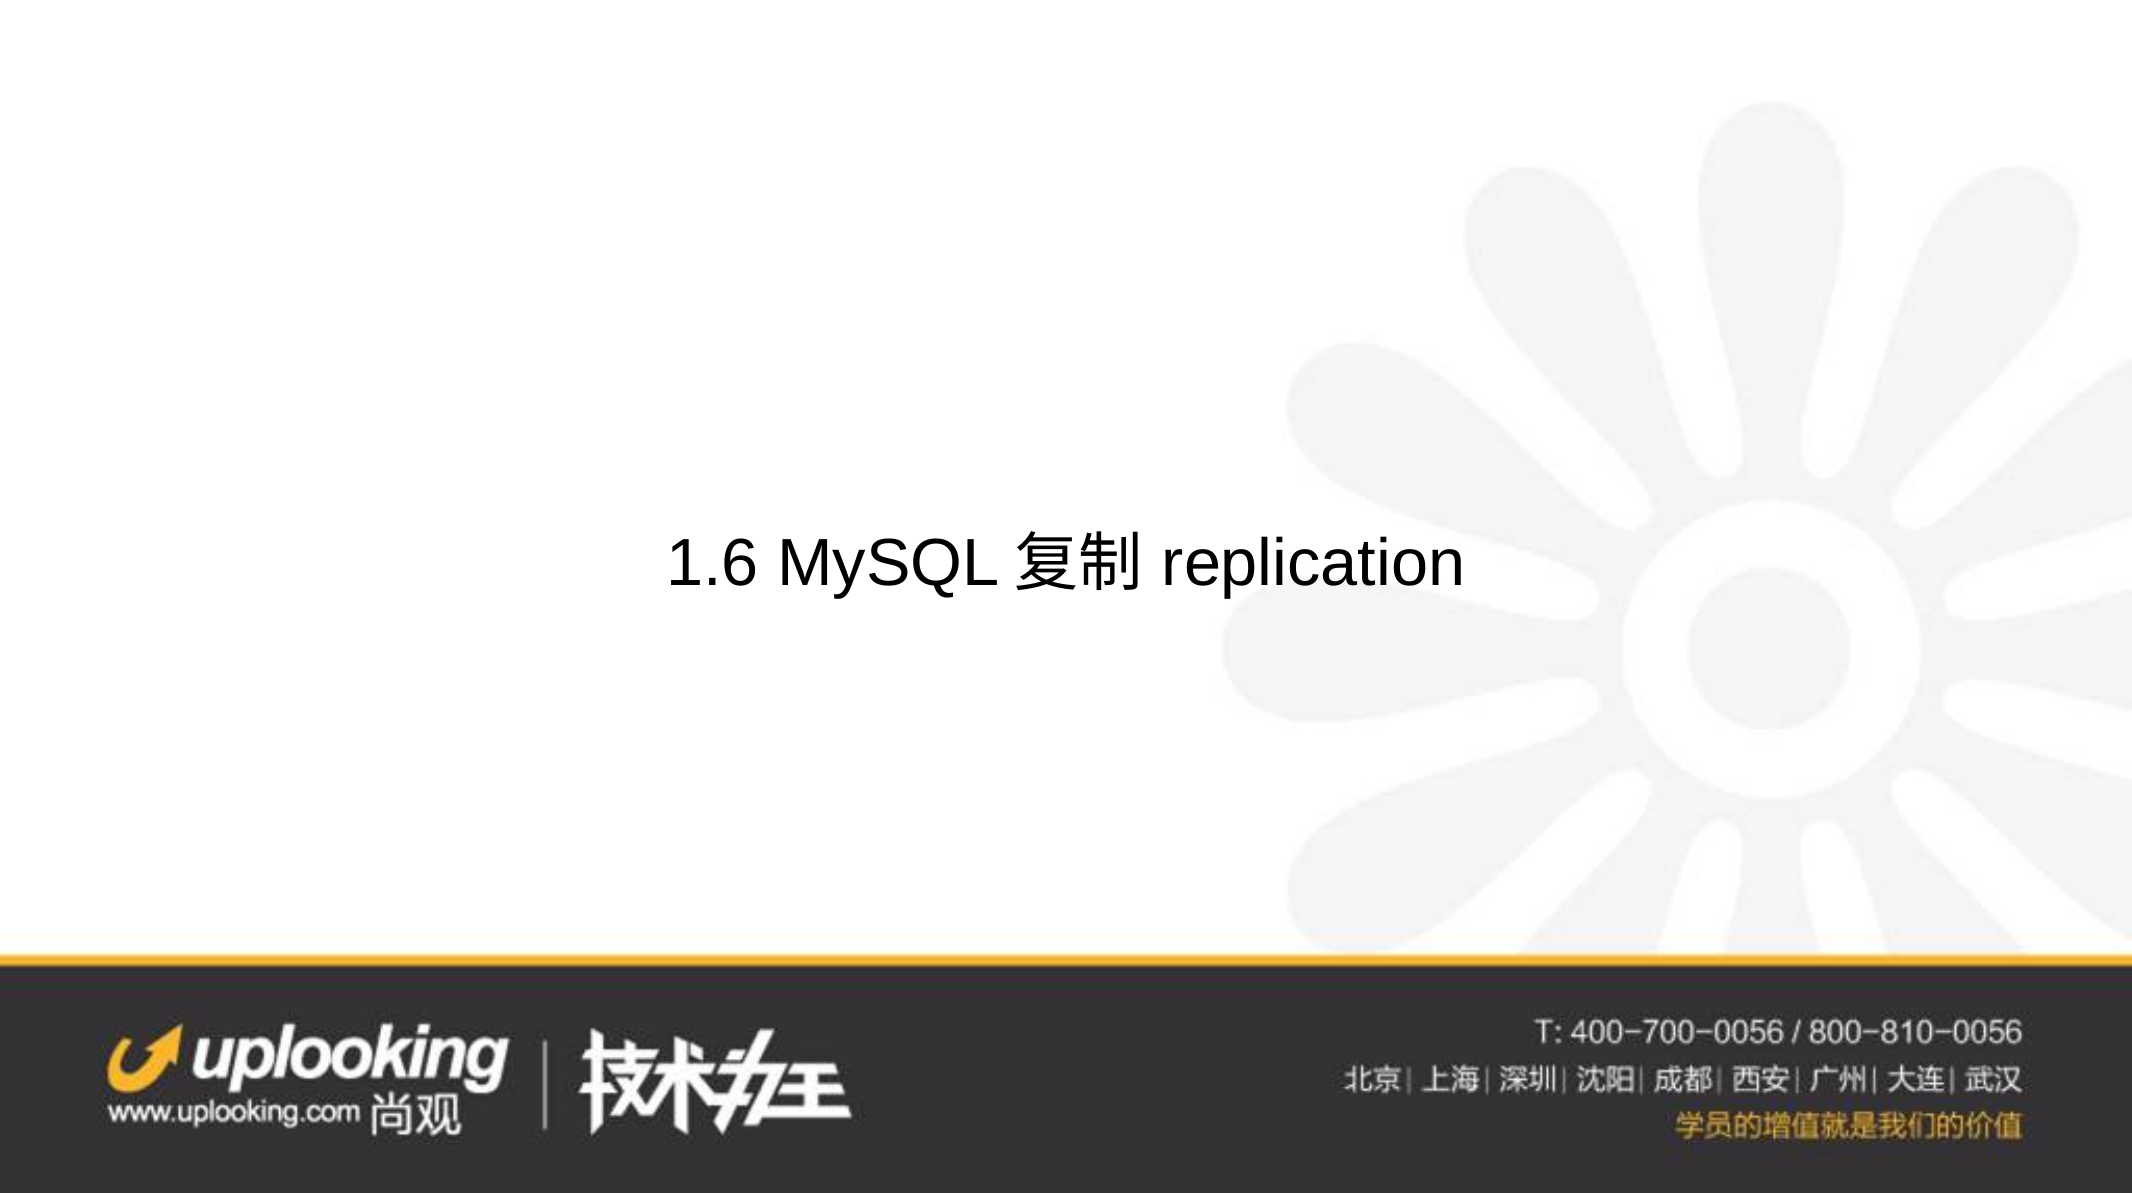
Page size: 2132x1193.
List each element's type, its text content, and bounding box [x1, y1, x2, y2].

subtitle 1.6 MySQL复制replication [106, 47, 2026, 1067]
picture [0, 0, 2132, 1193]
